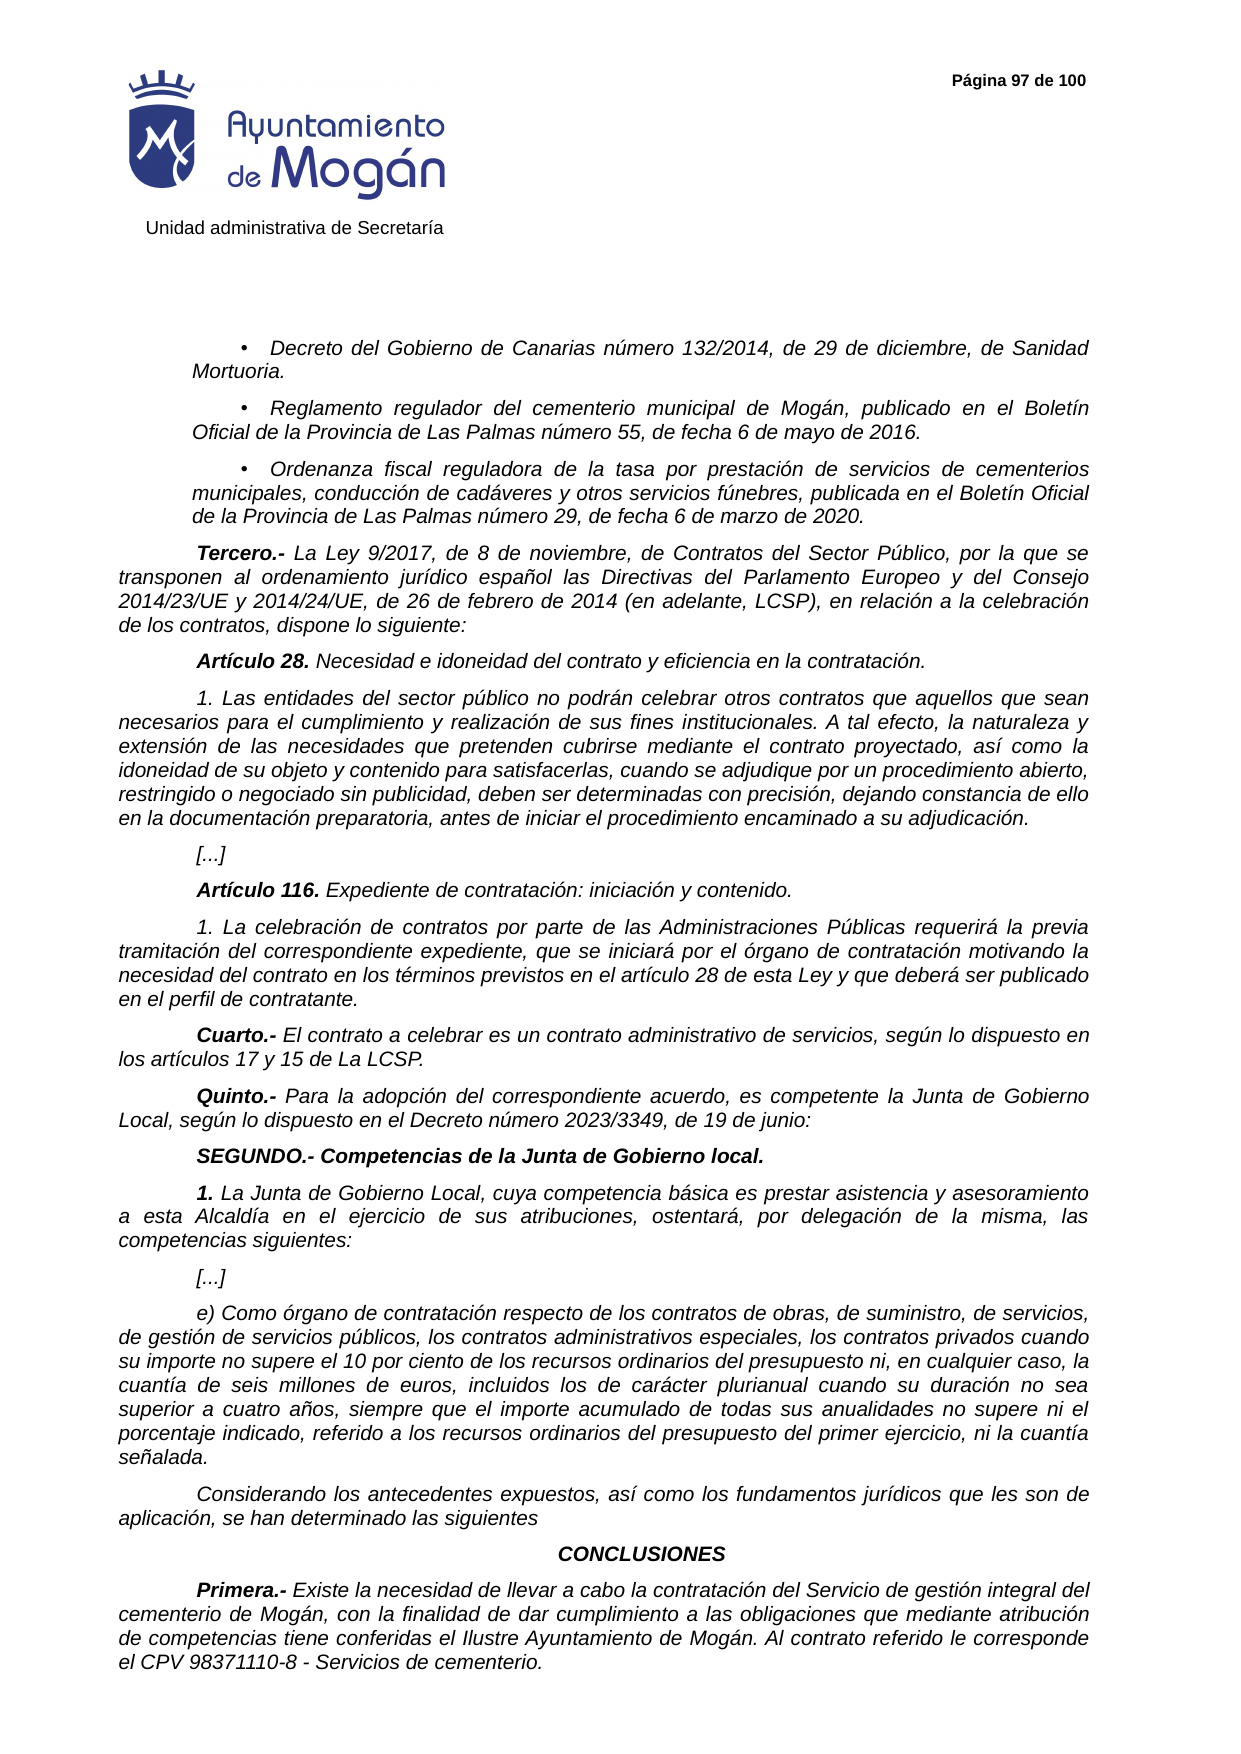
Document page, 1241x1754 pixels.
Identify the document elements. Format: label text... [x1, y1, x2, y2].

text Primera.- Existe la necesidad de llevar a cabo la contratación del Servicio de gestión integral del cementerio de Mogán, con la finalidad de dar cumplimiento a las obligaciones que mediante atribución de competencias tiene conferidas el Ilustre Ayuntamiento de Mogán. Al contrato referido le corresponde el CPV 98371110-8 - Servicios de cementerio. [118, 1578, 1092, 1674]
text [...] [118, 1265, 1092, 1289]
text [...] [118, 842, 1092, 866]
list Ordenanza fiscal reguladora de la tasa por prestación de servicios de cementerios municipales, conducción de cadáveres y otros servicios fúnebres, publicada en el Boletín Oficial de la Provincia de Las Palmas número 29, de fecha 6 de marzo de 2020. [162, 456, 1092, 528]
text 1. La celebración de contratos por parte de las Administraciones Públicas requerirá la previa tramitación del correspondiente expediente, que se iniciará por el órgano de contratación motivando la necesidad del contrato en los términos previstos en el artículo 28 de esta Ley y que deberá ser publicado en el perfil de contratante. [118, 915, 1092, 1011]
text Artículo 116. Expediente de contratación: iniciación y contenido. [118, 878, 1092, 902]
list Decreto del Gobierno de Canarias número 132/2014, de 29 de diciembre, de Sanidad Mortuoria. [162, 335, 1092, 383]
text 1. La Junta de Gobierno Local, cuya competencia básica es prestar asistencia y asesoramiento a esta Alcaldía en el ejercicio de sus atribuciones, ostentará, por delegación de la misma, las competencias siguientes: [118, 1180, 1092, 1252]
picture [128, 70, 445, 206]
text Quinto.- Para la adopción del correspondiente acuerdo, es competente la Junta de Gobierno Local, según lo dispuesto en el Decreto número 2023/3349, de 19 de junio: [118, 1083, 1092, 1131]
list Reglamento regulador del cementerio municipal de Mogán, publicado en el Boletín Oficial de la Provincia de Las Palmas número 55, de fecha 6 de mayo de 2016. [162, 396, 1092, 444]
text Artículo 28. Necesidad e idoneidad del contrato y eficiencia en la contratación. [118, 649, 1092, 673]
text e) Como órgano de contratación respecto de los contratos de obras, de suministro, de servicios, de gestión de servicios públicos, los contratos administrativos especiales, los contratos privados cuando su importe no supere el 10 por ciento de los recursos ordinarios del presupuesto ni, en cualquier caso, la cuantía de seis millones de euros, incluidos los de carácter plurianual cuando su duración no sea superior a cuatro años, siempre que el importe acumulado de todas sus anualidades no supere ni el porcentaje indicado, referido a los recursos ordinarios del presupuesto del primer ejercicio, ni la cuantía señalada. [118, 1301, 1092, 1469]
text Cuarto.- El contrato a celebrar es un contrato administrativo de servicios, según lo dispuesto en los artículos 17 y 15 de La LCSP. [118, 1023, 1092, 1071]
text SEGUNDO.- Competencias de la Junta de Gobierno local. [118, 1144, 1092, 1168]
text Considerando los antecedentes expuestos, así como los fundamentos jurídicos que les son de aplicación, se han determinado las siguientes [118, 1481, 1092, 1529]
text CONCLUSIONES [118, 1542, 1092, 1566]
text 1. Las entidades del sector público no podrán celebrar otros contratos que aquellos que sean necesarios para el cumplimiento y realización de sus fines institucionales. A tal efecto, la naturaleza y extensión de las necesidades que pretenden cubrirse mediante el contrato proyectado, así como la idoneidad de su objeto y contenido para satisfacerlas, cuando se adjudique por un procedimiento abierto, restringido o negociado sin publicidad, deben ser determinadas con precisión, dejando constancia de ello en la documentación preparatoria, antes de iniciar el procedimiento encaminado a su adjudicación. [118, 686, 1092, 829]
text Tercero.- La Ley 9/2017, de 8 de noviembre, de Contratos del Sector Público, por la que se transponen al ordenamiento jurídico español las Directivas del Parlamento Europeo y del Consejo 2014/23/UE y 2014/24/UE, de 26 de febrero de 2014 (en adelante, LCSP), en relación a la celebración de los contratos, dispone lo siguiente: [118, 541, 1092, 637]
